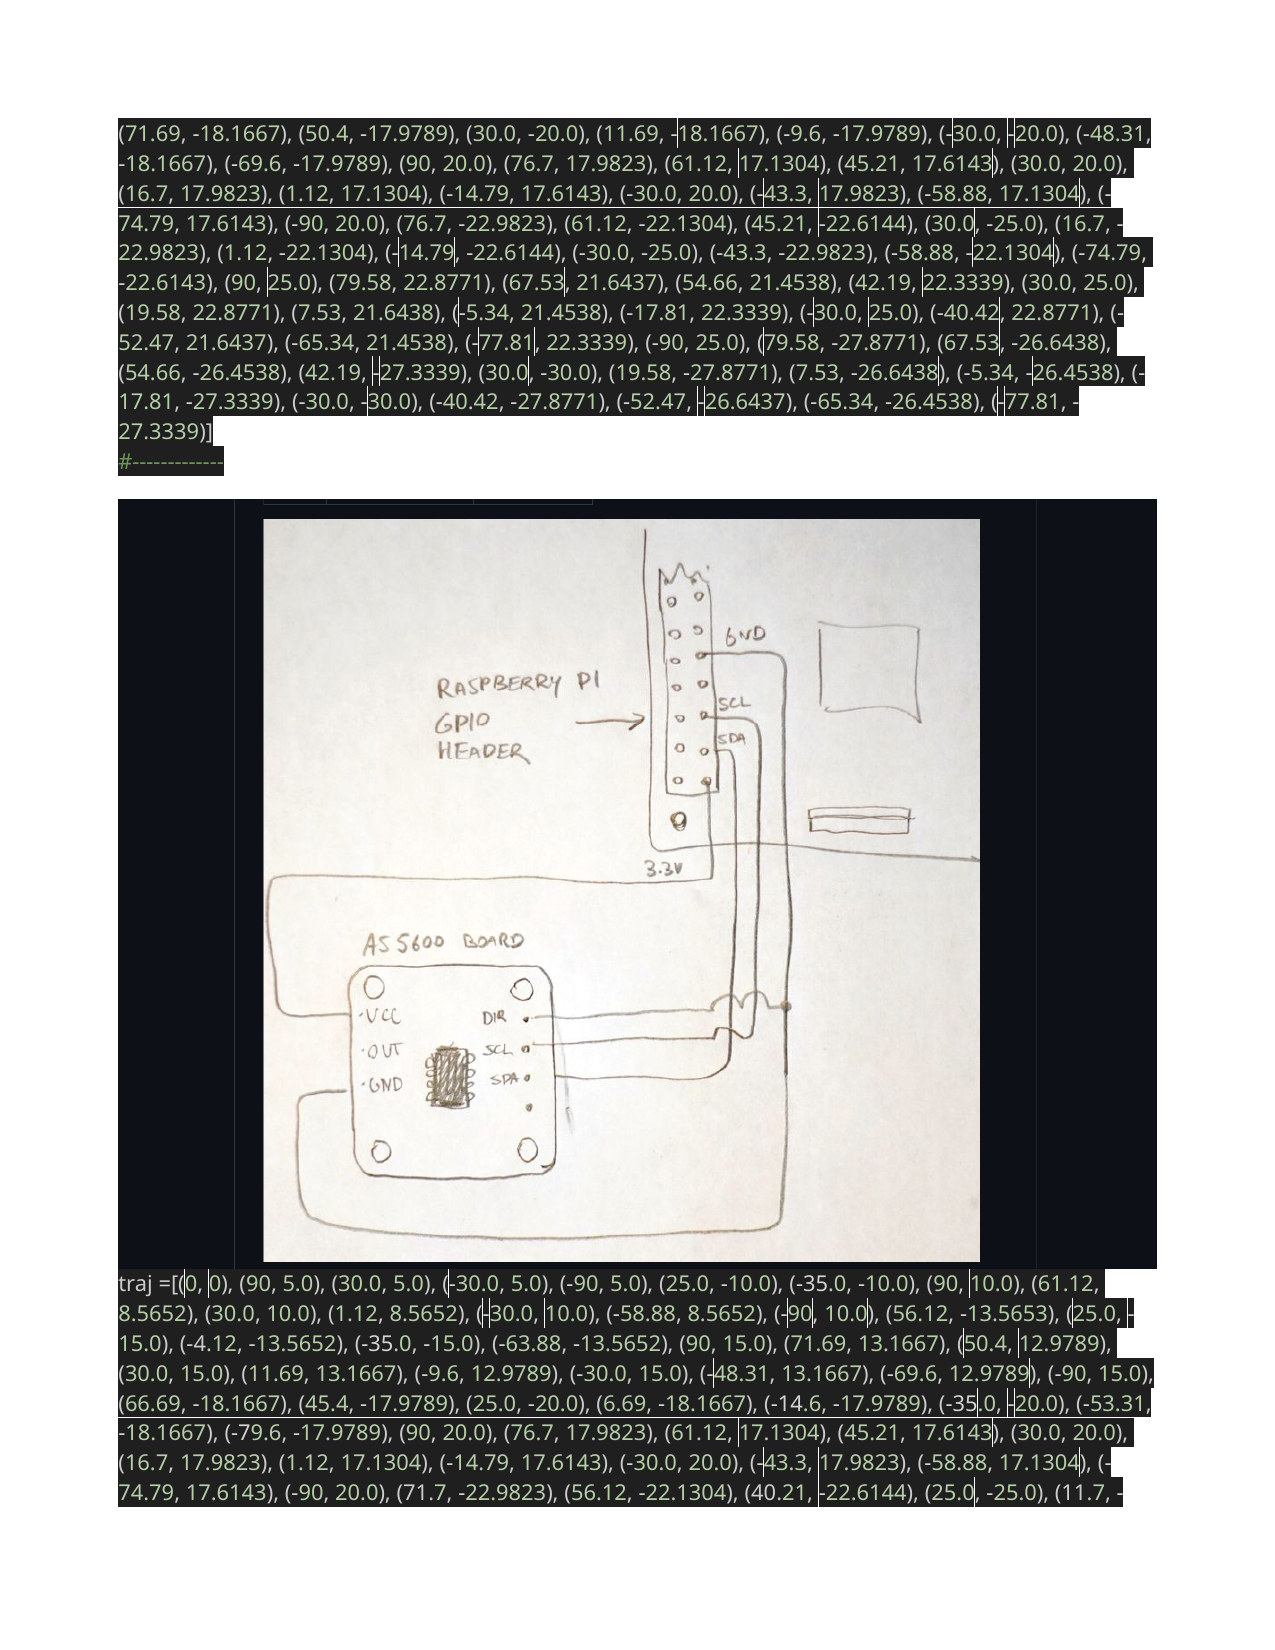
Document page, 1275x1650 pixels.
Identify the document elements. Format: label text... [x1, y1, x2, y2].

picture [118, 499, 1157, 1269]
text #------------- [118, 446, 1157, 476]
text traj =[(0, 0), (90, 5.0), (30.0, 5.0), (-30.0, 5.0), (-90, 5.0), (25.0, -10.0), (-35.0, -10.0), (90, 10.0), (61.12, 8.5652), (30.0, 10.0), (1.12, 8.5652), (-30.0, 10.0), (-58.88, 8.5652), (-90, 10.0), (56.12, -13.5653), (25.0, -15.0), (-4.12, -13.5652), (-35.0, -15.0), (-63.88, -13.5652), (90, 15.0), (71.69, 13.1667), (50.4, 12.9789), (30.0, 15.0), (11.69, 13.1667), (-9.6, 12.9789), (-30.0, 15.0), (-48.31, 13.1667), (-69.6, 12.9789), (-90, 15.0), (66.69, -18.1667), (45.4, -17.9789), (25.0, -20.0), (6.69, -18.1667), (-14.6, -17.9789), (-35.0, -20.0), (-53.31, -18.1667), (-79.6, -17.9789), (90, 20.0), (76.7, 17.9823), (61.12, 17.1304), (45.21, 17.6143), (30.0, 20.0), (16.7, 17.9823), (1.12, 17.1304), (-14.79, 17.6143), (-30.0, 20.0), (-43.3, 17.9823), (-58.88, 17.1304), (-74.79, 17.6143), (-90, 20.0), (71.7, -22.9823), (56.12, -22.1304), (40.21, -22.6144), (25.0, -25.0), (11.7, [118, 1269, 1157, 1507]
text (71.69, -18.1667), (50.4, -17.9789), (30.0, -20.0), (11.69, -18.1667), (-9.6, -17.9789), (-30.0, -20.0), (-48.31, -18.1667), (-69.6, -17.9789), (90, 20.0), (76.7, 17.9823), (61.12, 17.1304), (45.21, 17.6143), (30.0, 20.0), (16.7, 17.9823), (1.12, 17.1304), (-14.79, 17.6143), (-30.0, 20.0), (-43.3, 17.9823), (-58.88, 17.1304), (-74.79, 17.6143), (-90, 20.0), (76.7, -22.9823), (61.12, -22.1304), (45.21, -22.6144), (30.0, -25.0), (16.7, -22.9823), (1.12, -22.1304), (-14.79, -22.6144), (-30.0, -25.0), (-43.3, -22.9823), (-58.88, -22.1304), (-74.79, -22.6143), (90, 25.0), (79.58, 22.8771), (67.53, 21.6437), (54.66, 21.4538), (42.19, 22.3339), (30.0, 25.0), (19.58, 22.8771), (7.53, 21.6438), (-5.34, 21.4538), (-17.81, 22.3339), (-30.0, 25.0), (-40.42, 22.8771), (-52.47, 21.6437), (-65.34, 21.4538), (-77.81, 22.3339), (-90, 25.0), (79.58, -27.8771), (67.53, -26.6438), (54.66, -26.4538), (42.19, -27.3339), (30.0, -30.0), (19.58, -27.8771), (7.53, -26.6438), (-5.34, -26.4538), (-17.81, -27.3339), (-30.0, -30.0), (-40.42, -27.8771), (-52.47, -26.6437), (-65.34, -26.4538), (-77.81, -27.3339)] [118, 118, 1157, 446]
